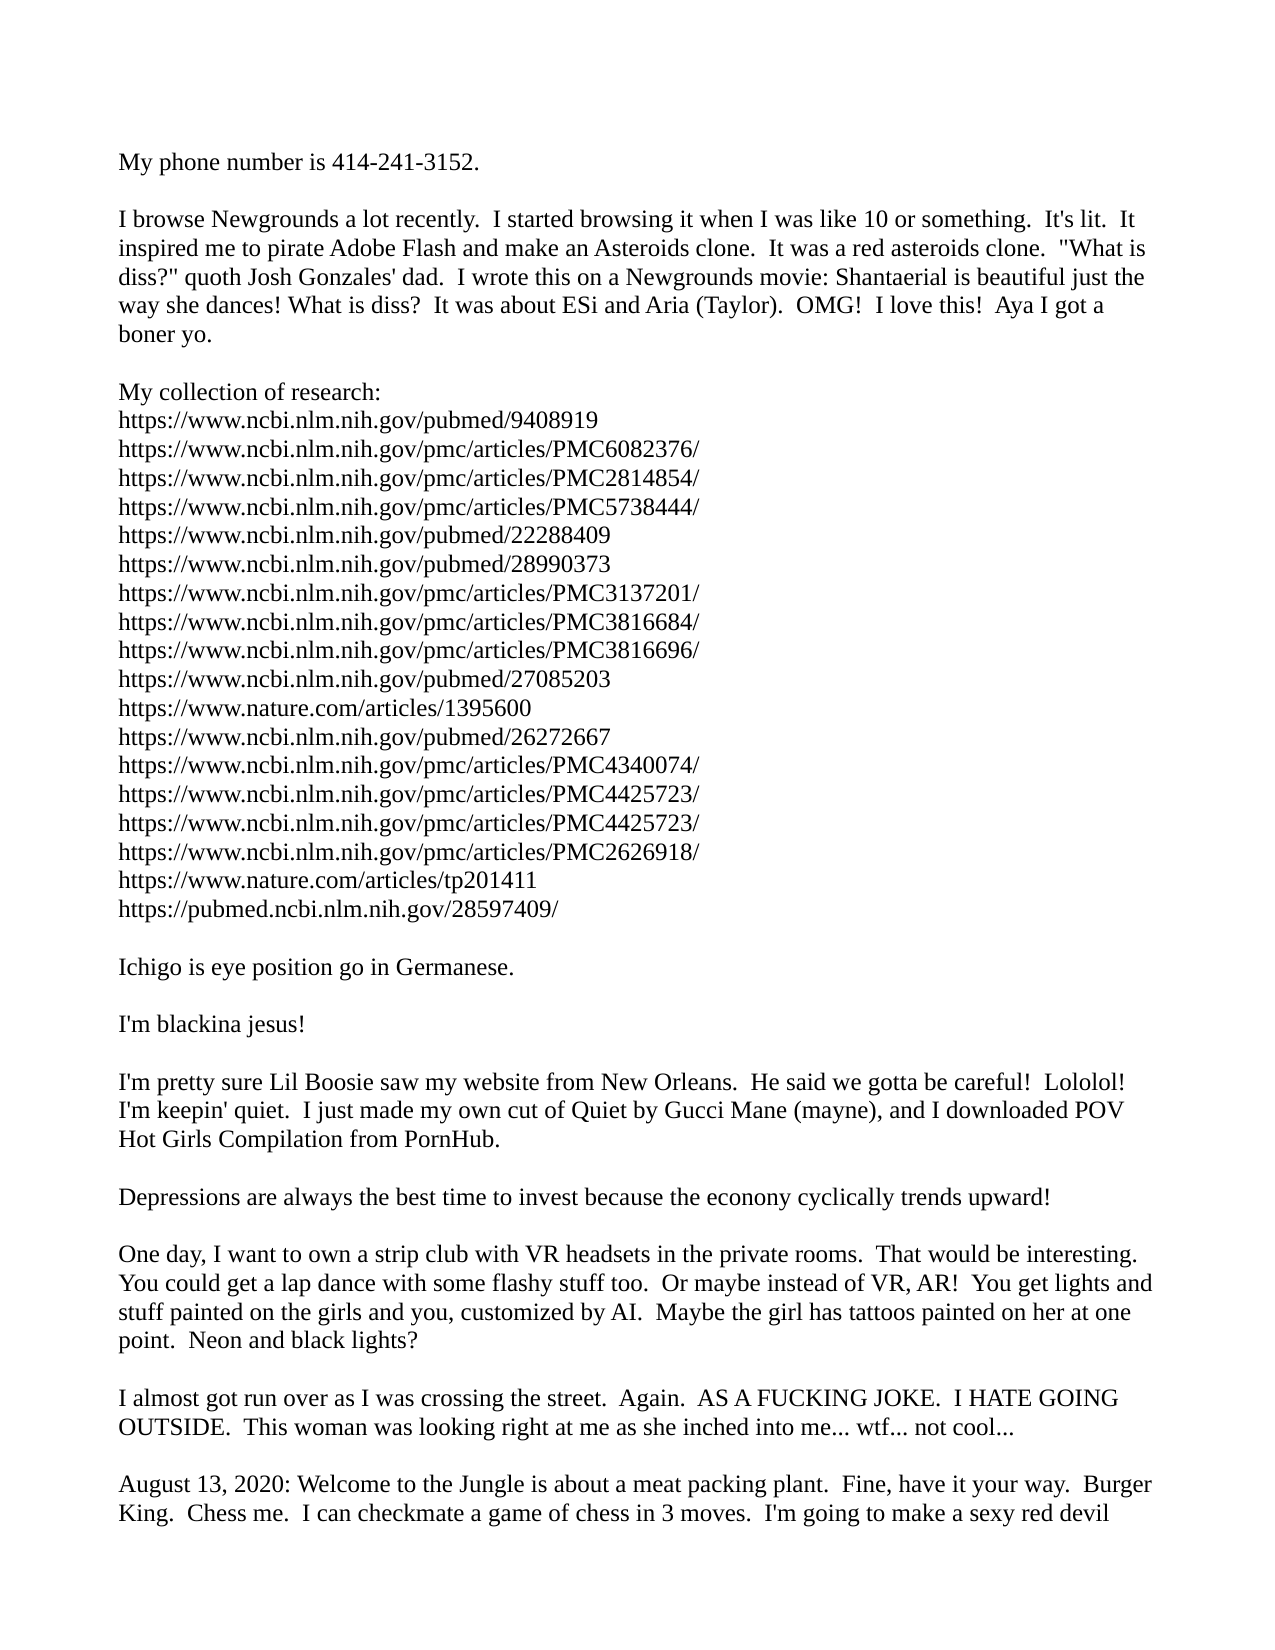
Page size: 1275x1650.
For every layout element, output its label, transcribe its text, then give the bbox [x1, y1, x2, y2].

text My phone number is 414-241-3152. [118, 147, 1157, 176]
text I'm blackina jesus! [118, 1009, 1157, 1038]
text https://www.ncbi.nlm.nih.gov/pmc/articles/PMC4340074/ [118, 751, 1157, 779]
text https://www.ncbi.nlm.nih.gov/pubmed/27085203 [118, 664, 1157, 693]
text https://www.ncbi.nlm.nih.gov/pmc/articles/PMC3137201/ [118, 578, 1157, 607]
text https://www.ncbi.nlm.nih.gov/pmc/articles/PMC6082376/ [118, 434, 1157, 463]
text https://www.ncbi.nlm.nih.gov/pmc/articles/PMC5738444/ [118, 492, 1157, 521]
text https://www.ncbi.nlm.nih.gov/pubmed/26272667 [118, 722, 1157, 751]
text https://www.ncbi.nlm.nih.gov/pmc/articles/PMC4425723/ [118, 808, 1157, 837]
text https://www.ncbi.nlm.nih.gov/pubmed/9408919 [118, 406, 1157, 434]
text I'm pretty sure Lil Boosie saw my website from New Orleans. He said we gotta be careful! Lololol! I'm keepin' quiet. I just made my own cut of Quiet by Gucci Mane (mayne), and I downloaded POV Hot Girls Compilation from PornHub. [118, 1067, 1157, 1153]
text https://www.ncbi.nlm.nih.gov/pubmed/28990373 [118, 549, 1157, 578]
text https://www.ncbi.nlm.nih.gov/pmc/articles/PMC3816684/ [118, 607, 1157, 636]
text https://www.nature.com/articles/tp201411 [118, 866, 1157, 894]
text https://www.nature.com/articles/1395600 [118, 693, 1157, 722]
text https://www.ncbi.nlm.nih.gov/pmc/articles/PMC2626918/ [118, 837, 1157, 866]
text https://www.ncbi.nlm.nih.gov/pmc/articles/PMC4425723/ [118, 779, 1157, 808]
text I browse Newgrounds a lot recently. I started browsing it when I was like 10 or something. It's lit. It inspired me to pirate Adobe Flash and make an Asteroids clone. It was a red asteroids clone. "What is diss?" quoth Josh Gonzales' dad. I wrote this on a Newgrounds movie: Shantaerial is beautiful just the way she dances! What is diss? It was about ESi and Aria (Taylor). OMG! I love this! Aya I got a boner yo. [118, 204, 1157, 348]
text Ichigo is eye position go in Germanese. [118, 952, 1157, 981]
text https://pubmed.ncbi.nlm.nih.gov/28597409/ [118, 894, 1157, 923]
text One day, I want to own a strip club with VR headsets in the private rooms. That would be interesting. You could get a lap dance with some flashy stuff too. Or maybe instead of VR, AR! You get lights and stuff painted on the girls and you, customized by AI. Maybe the girl has tattoos painted on her at one point. Neon and black lights? [118, 1239, 1157, 1354]
text https://www.ncbi.nlm.nih.gov/pmc/articles/PMC3816696/ [118, 636, 1157, 664]
text August 13, 2020: Welcome to the Jungle is about a meat packing plant. Fine, have it your way. Burger King. Chess me. I can checkmate a game of chess in 3 moves. I'm going to make a sexy red devil [118, 1469, 1157, 1527]
text https://www.ncbi.nlm.nih.gov/pubmed/22288409 [118, 521, 1157, 549]
text https://www.ncbi.nlm.nih.gov/pmc/articles/PMC2814854/ [118, 463, 1157, 492]
text Depressions are always the best time to invest because the econony cyclically trends upward! [118, 1182, 1157, 1211]
text I almost got run over as I was crossing the street. Again. AS A FUCKING JOKE. I HATE GOING OUTSIDE. This woman was looking right at me as she inched into me... wtf... not cool... [118, 1383, 1157, 1441]
text My collection of research: [118, 377, 1157, 406]
